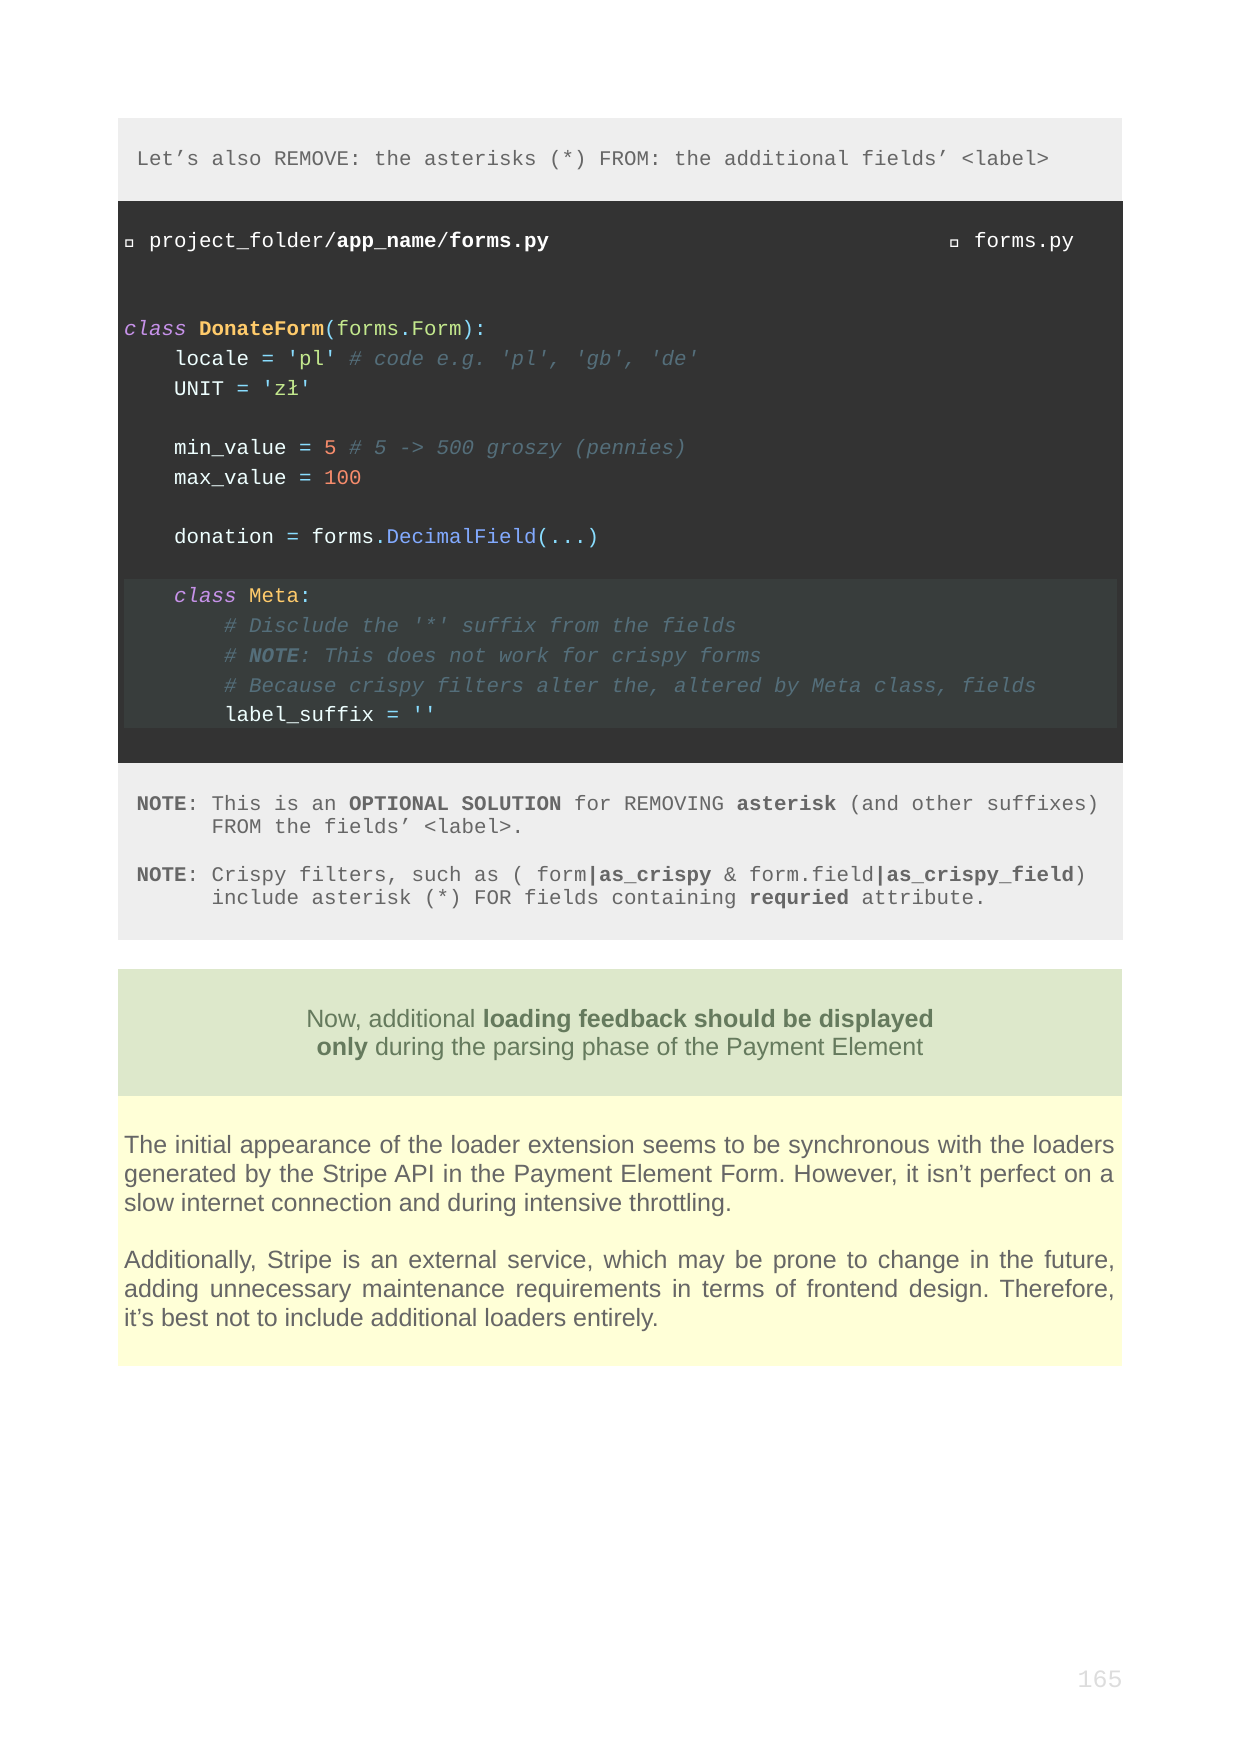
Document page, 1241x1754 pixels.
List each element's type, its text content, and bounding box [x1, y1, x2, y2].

table_cell The initial appearance of the loader extension seems to be synchronous with the loaders generated by the Stripe API in the Payment Element Form. However, it isn’t perfect on a slow internet connection and during intensive throttling. Additionally, Stripe is an external service, which may be prone to change in the future, adding unnecessary maintenance requirements in terms of frontend design. Therefore, it’s best not to include additional loaders entirely. [118, 1096, 1122, 1366]
table_header Now, additional loading feedback should be displayed only during the parsing phase of the Payment Element [118, 969, 1122, 1096]
table_cell Let’s also REMOVE: the asterisks (*) FROM: the additional fields’ <label> [118, 118, 1122, 201]
table_cell class DonateForm(forms.Form): locale = 'pl' # code e.g. 'pl', 'gb', 'de' UNIT = 'zł' min_value = 5 # 5 -> 500 groszy (pennies) max_value = 100 donation = forms.DecimalField(...) class Meta: # Disclude the '*' suffix from the fields # NOTE: This does not work for crispy forms # Because crispy filters alter the, altered by Meta class, fields label_suffix = '' [118, 283, 1123, 763]
table_cell NOTE: This is an OPTIONAL SOLUTION for REMOVING asterisk (and other suffixes) FROM the fields’ <label>. NOTE: Crispy filters, such as ( form|as_crispy & form.field|as_crispy_field) include asterisk (*) FOR fields containing requried attribute. [118, 763, 1123, 940]
subtitle Custom Billing Address [118, 1535, 1122, 1583]
table_header 📝 project_folder/app_name/forms.py 🐍 forms.py [118, 201, 1123, 283]
